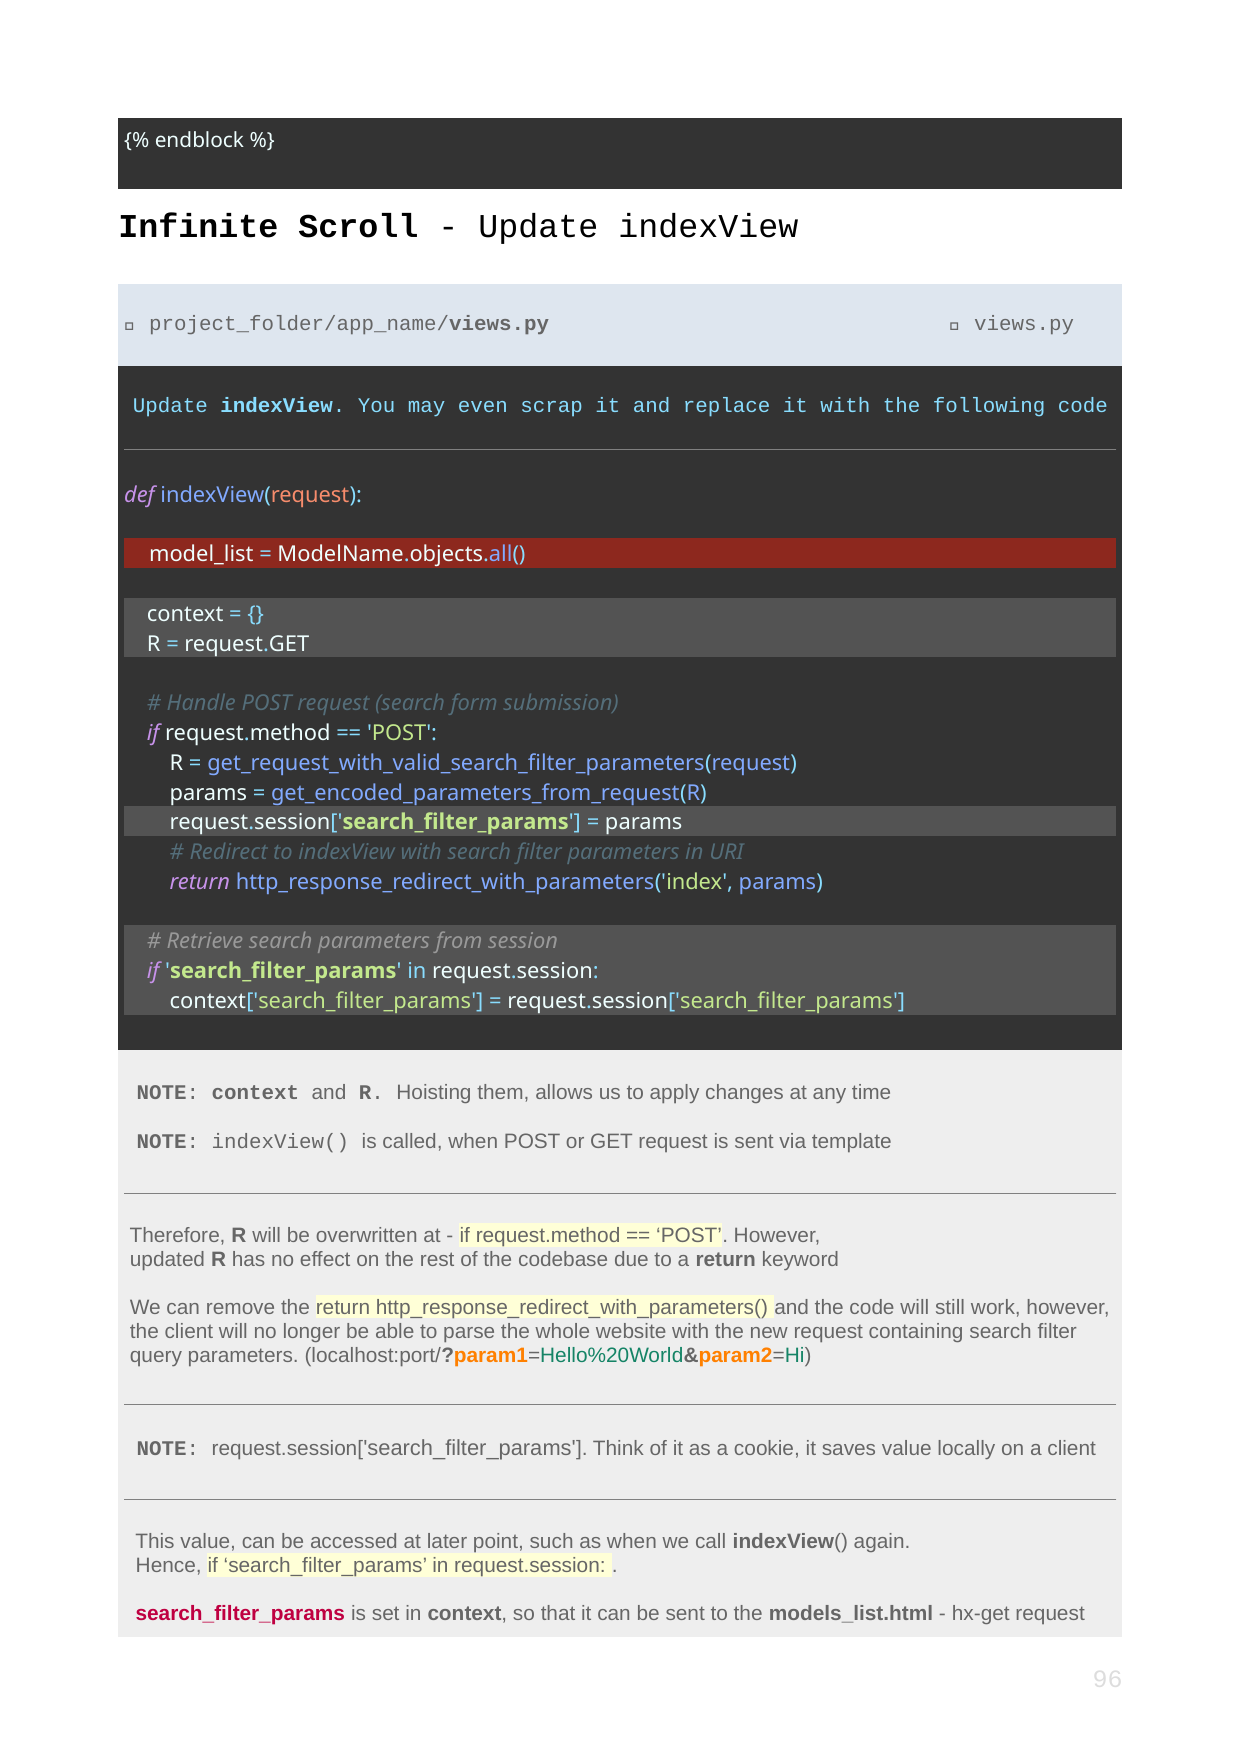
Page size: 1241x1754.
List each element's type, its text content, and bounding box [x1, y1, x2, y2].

table_cell NOTE: context and R. Hoisting them, allows us to apply changes at any time NOTE: indexView() is called, when POST or GET request is sent via template Therefore, R will be overwritten at - if request.method == ‘POST’. However, updated R has no effect on the rest of the codebase due to a return keyword We can remove the return http_response_redirect_with_parameters() and the code will still work, however, the client will no longer be able to parse the whole website with the new request containing search filter query parameters. (localhost:port/?param1=Hello%20World&param2=Hi) NOTE: request.session['search_filter_params']. Think of it as a cookie, it saves value locally on a client This value, can be accessed at later point, such as when we call indexView() again. Hence, if ‘search_filter_params’ in request.session: . search_filter_params is set in context, so that it can be sent to the models_list.html - hx-get request [118, 1050, 1122, 1637]
subtitle Infinite Scroll - Update indexView [118, 210, 1122, 248]
table_header 📝 project_folder/app_name/views.py 🐍 views.py [118, 284, 1122, 366]
table_cell {% endblock %} [118, 118, 1122, 189]
table_cell Update indexView. You may even scrap it and replace it with the following code def indexView(request): model_list = ModelName.objects.all() context = {} R = request.GET # Handle POST request (search form submission) if request.method == 'POST': R = get_request_with_valid_search_filter_parameters(request) params = get_encoded_parameters_from_request(R) request.session['search_filter_params'] = params # Redirect to indexView with search filter parameters in URI return http_response_redirect_with_parameters('index', params) # Retrieve search parameters from session if 'search_filter_params' in request.session: context['search_filter_params'] = request.session['search_filter_params'] [118, 366, 1122, 1050]
